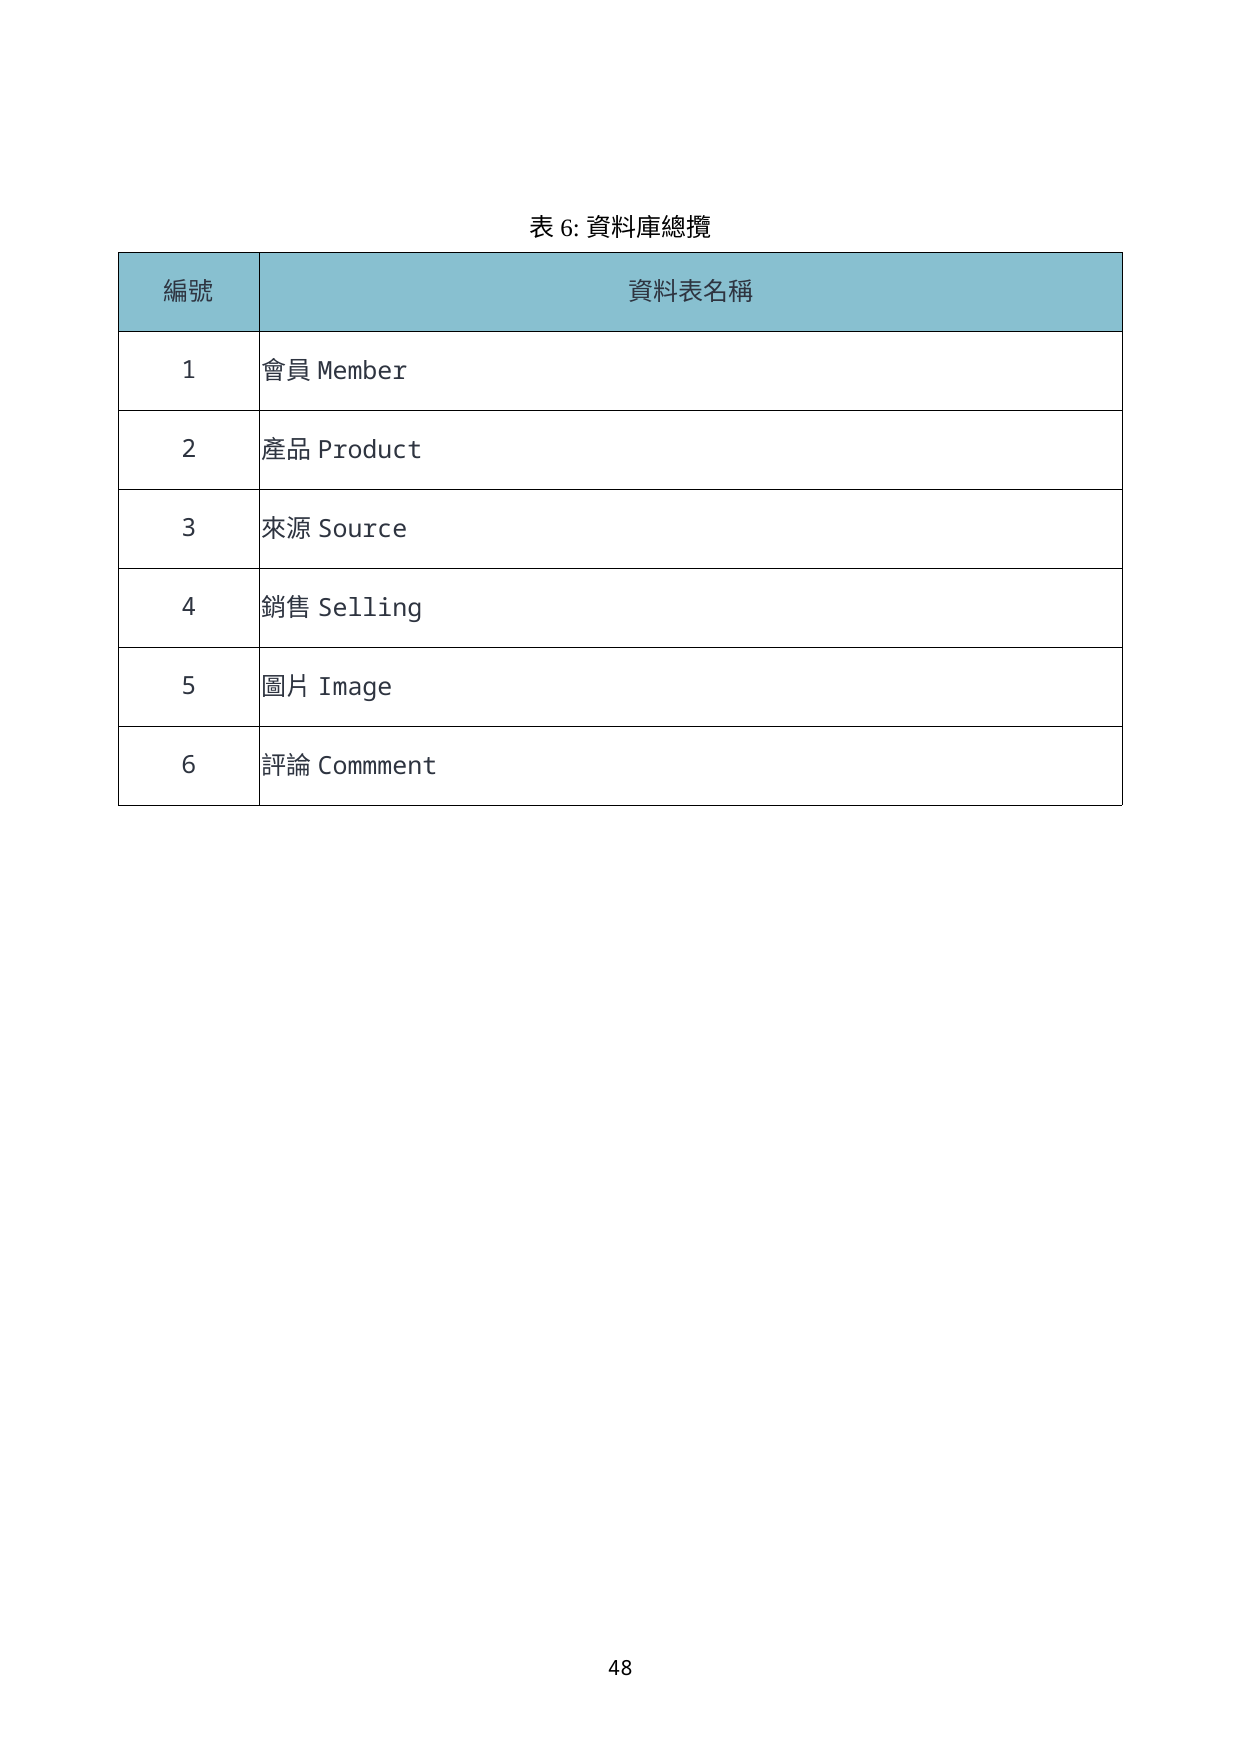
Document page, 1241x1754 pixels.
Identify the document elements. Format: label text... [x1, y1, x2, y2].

table_cell 圖片 Image [260, 648, 1122, 726]
table_cell 來源 Source [260, 490, 1122, 568]
table_cell 評論 Commment [260, 727, 1122, 805]
table_header 編號 [119, 253, 259, 331]
table_cell 3 [119, 490, 259, 568]
table_cell 5 [119, 648, 259, 726]
table_cell 1 [119, 332, 259, 410]
table_cell 4 [119, 569, 259, 647]
table_cell 銷售 Selling [260, 569, 1122, 647]
table_cell 產品 Product [260, 411, 1122, 489]
table_cell 2 [119, 411, 259, 489]
table_header 資料表名稱 [260, 253, 1122, 331]
text 表 6: 資料庫總攬 [118, 207, 1122, 243]
table_cell 6 [119, 727, 259, 805]
table_cell 會員 Member [260, 332, 1122, 410]
